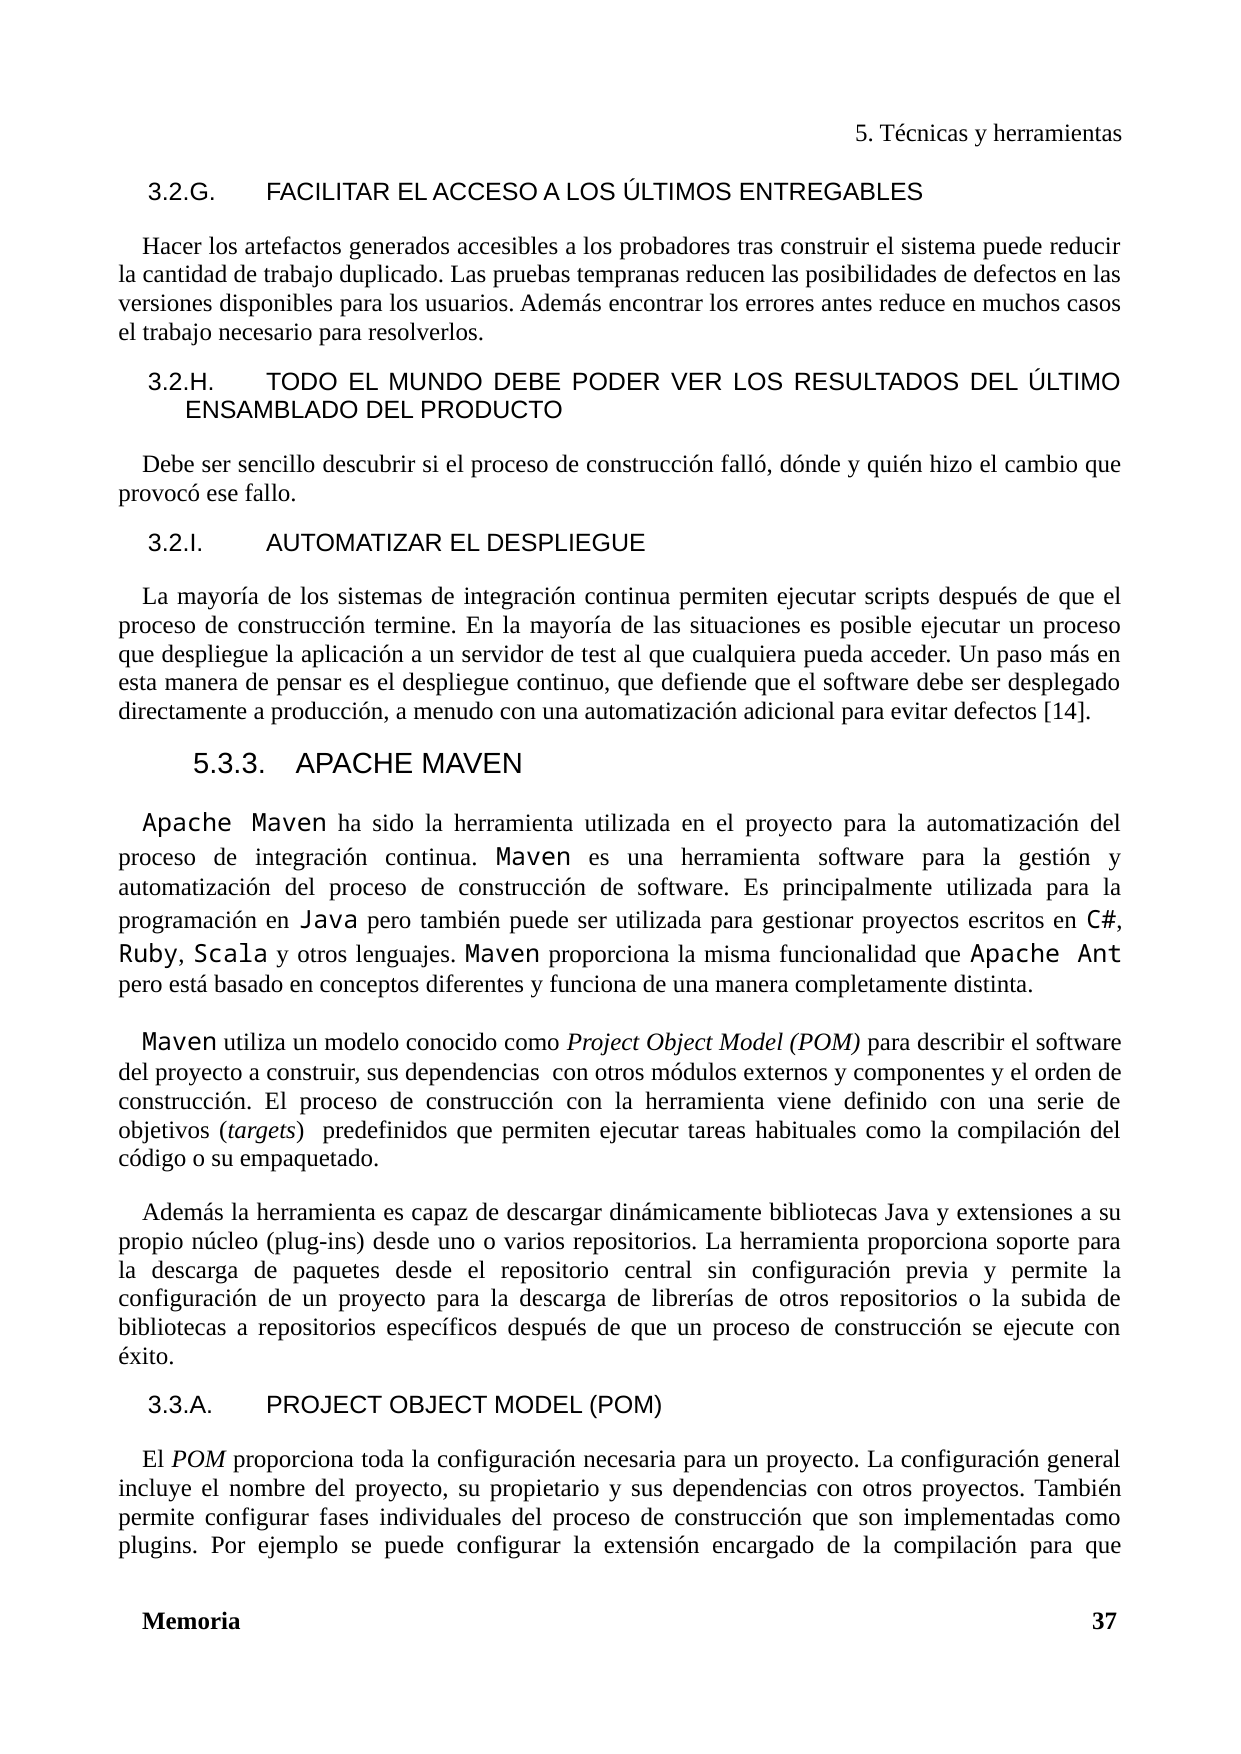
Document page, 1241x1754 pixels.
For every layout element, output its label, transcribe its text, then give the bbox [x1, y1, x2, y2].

text Debe ser sencillo descubrir si el proceso de construcción falló, dónde y quién hizo el cambio que provocó ese fallo. [118, 449, 1122, 507]
text La mayoría de los sistemas de integración continua permiten ejecutar scripts después de que el proceso de construcción termine. En la mayoría de las situaciones es posible ejecutar un proceso que despliegue la aplicación a un servidor de test al que cualquiera pueda acceder. Un paso más en esta manera de pensar es el despliegue continuo, que defiende que el software debe ser desplegado directamente a producción, a menudo con una automatización adicional para evitar defectos [14]. [118, 581, 1122, 725]
text Maven utiliza un modelo conocido como Project Object Model (POM) para describir el software del proyecto a construir, sus dependencias con otros módulos externos y componentes y el orden de construcción. El proceso de construcción con la herramienta viene definido con una serie de objetivos (targets) predefinidos que permiten ejecutar tareas habituales como la compilación del código o su empaquetado. [118, 1023, 1122, 1172]
subtitle Facilitar el acceso a los últimos entregables [148, 177, 1122, 206]
subtitle Project Object Model (POM) [148, 1391, 1122, 1419]
subtitle Automatizar el despliegue [148, 527, 1122, 556]
text Apache Maven ha sido la herramienta utilizada en el proyecto para la automatización del proceso de integración continua. Maven es una herramienta software para la gestión y automatización del proceso de construcción de software. Es principalmente utilizada para la programación en Java pero también puede ser utilizada para gestionar proyectos escritos en C#, Ruby, Scala y otros lenguajes. Maven proporciona la misma funcionalidad que Apache Ant pero está basado en conceptos diferentes y funciona de una manera completamente distinta. [118, 804, 1122, 998]
text El POM proporciona toda la configuración necesaria para un proyecto. La configuración general incluye el nombre del proyecto, su propietario y sus dependencias con otros proyectos. También permite configurar fases individuales del proceso de construcción que son implementadas como plugins. Por ejemplo se puede configurar la extensión encargado de la compilación para que [118, 1444, 1122, 1559]
subtitle Todo el mundo debe poder ver los resultados del último ensamblado del producto [148, 367, 1122, 424]
text Hacer los artefactos generados accesibles a los probadores tras construir el sistema puede reducir la cantidad de trabajo duplicado. Las pruebas tempranas reducen las posibilidades de defectos en las versiones disponibles para los usuarios. Además encontrar los errores antes reduce en muchos casos el trabajo necesario para resolverlos. [118, 231, 1122, 346]
subtitle Apache Maven [266, 746, 1122, 779]
text Además la herramienta es capaz de descargar dinámicamente bibliotecas Java y extensiones a su propio núcleo (plug-ins) desde uno o varios repositorios. La herramienta proporciona soporte para la descarga de paquetes desde el repositorio central sin configuración previa y permite la configuración de un proyecto para la descarga de librerías de otros repositorios o la subida de bibliotecas a repositorios específicos después de que un proceso de construcción se ejecute con éxito. [118, 1197, 1122, 1370]
